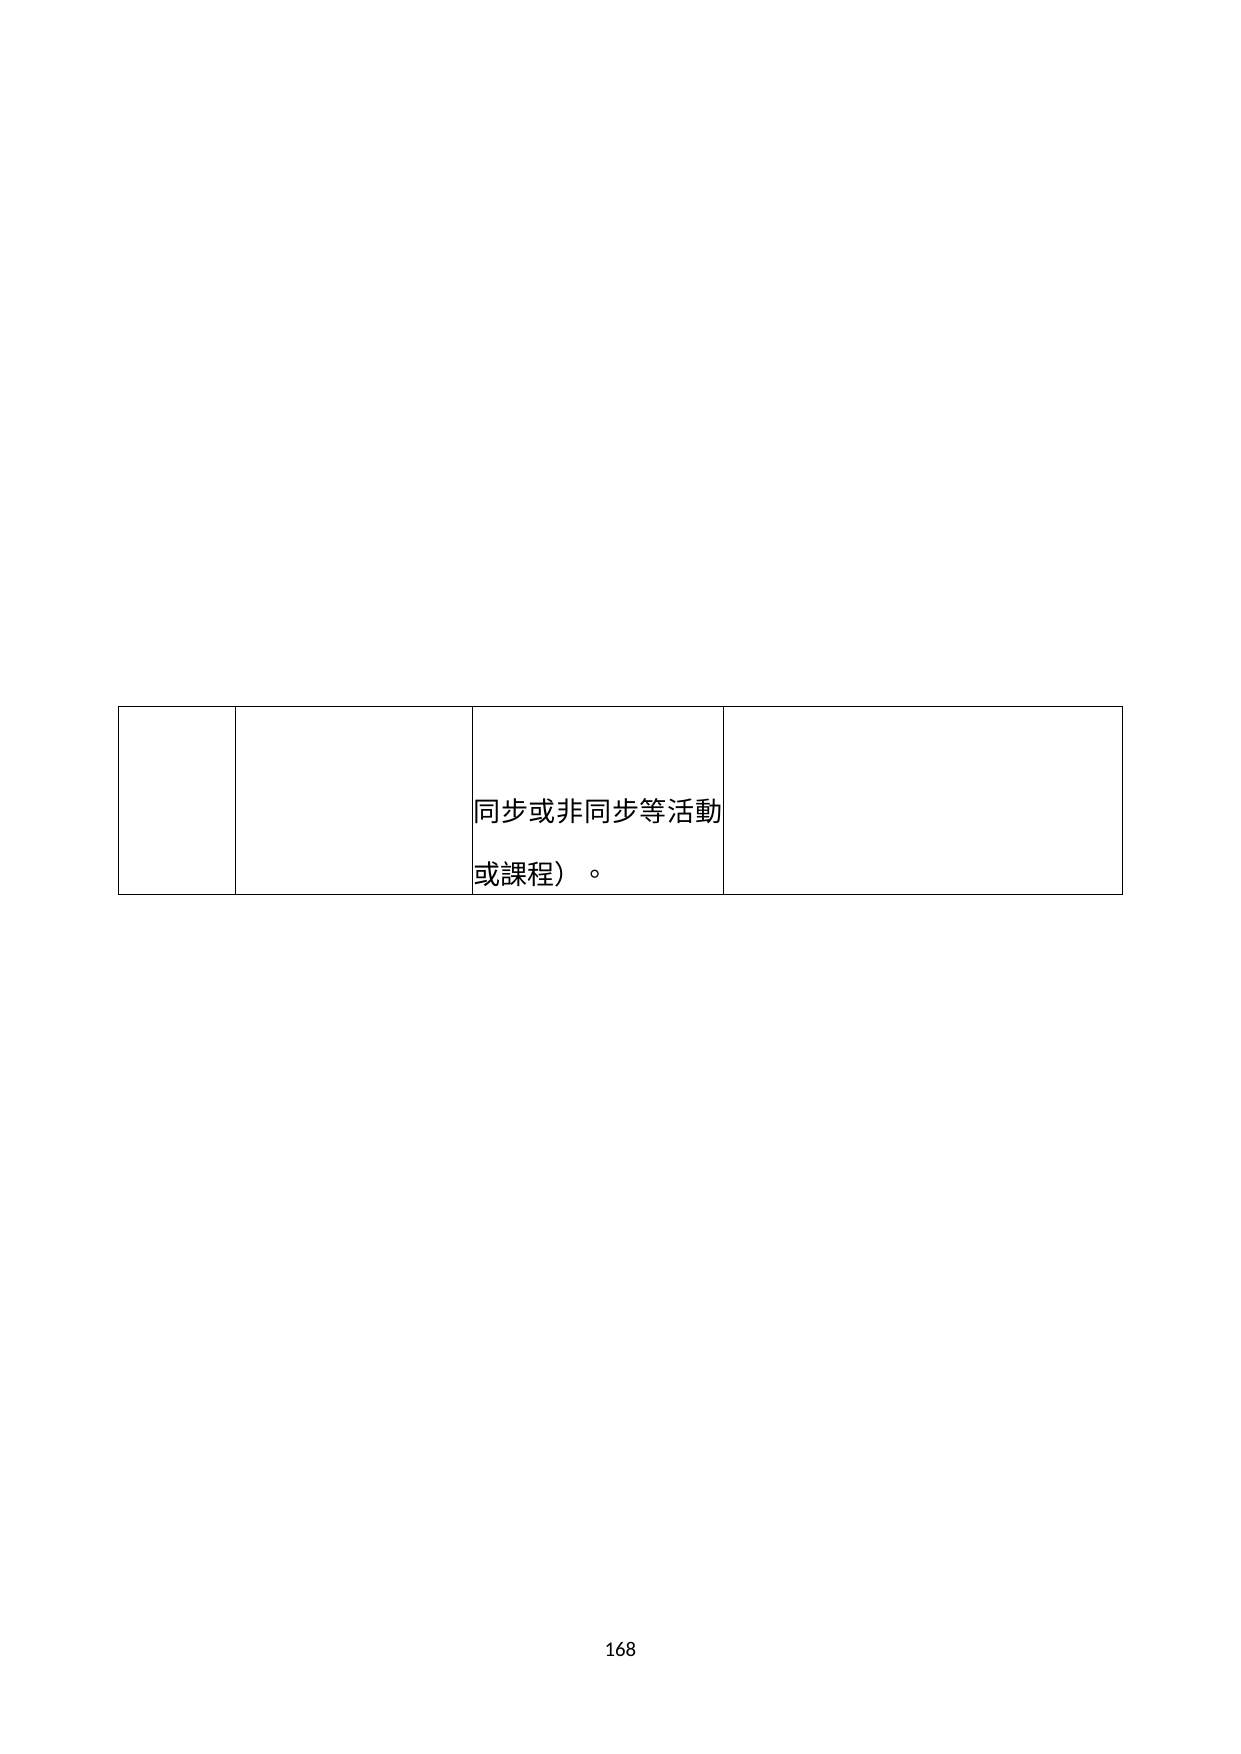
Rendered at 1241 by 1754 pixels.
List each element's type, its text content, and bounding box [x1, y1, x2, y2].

table_cell 同步或非同步等活動或課程）。 [473, 707, 723, 893]
table_cell [119, 707, 235, 893]
table_cell [724, 707, 1122, 893]
table_cell [236, 707, 472, 893]
